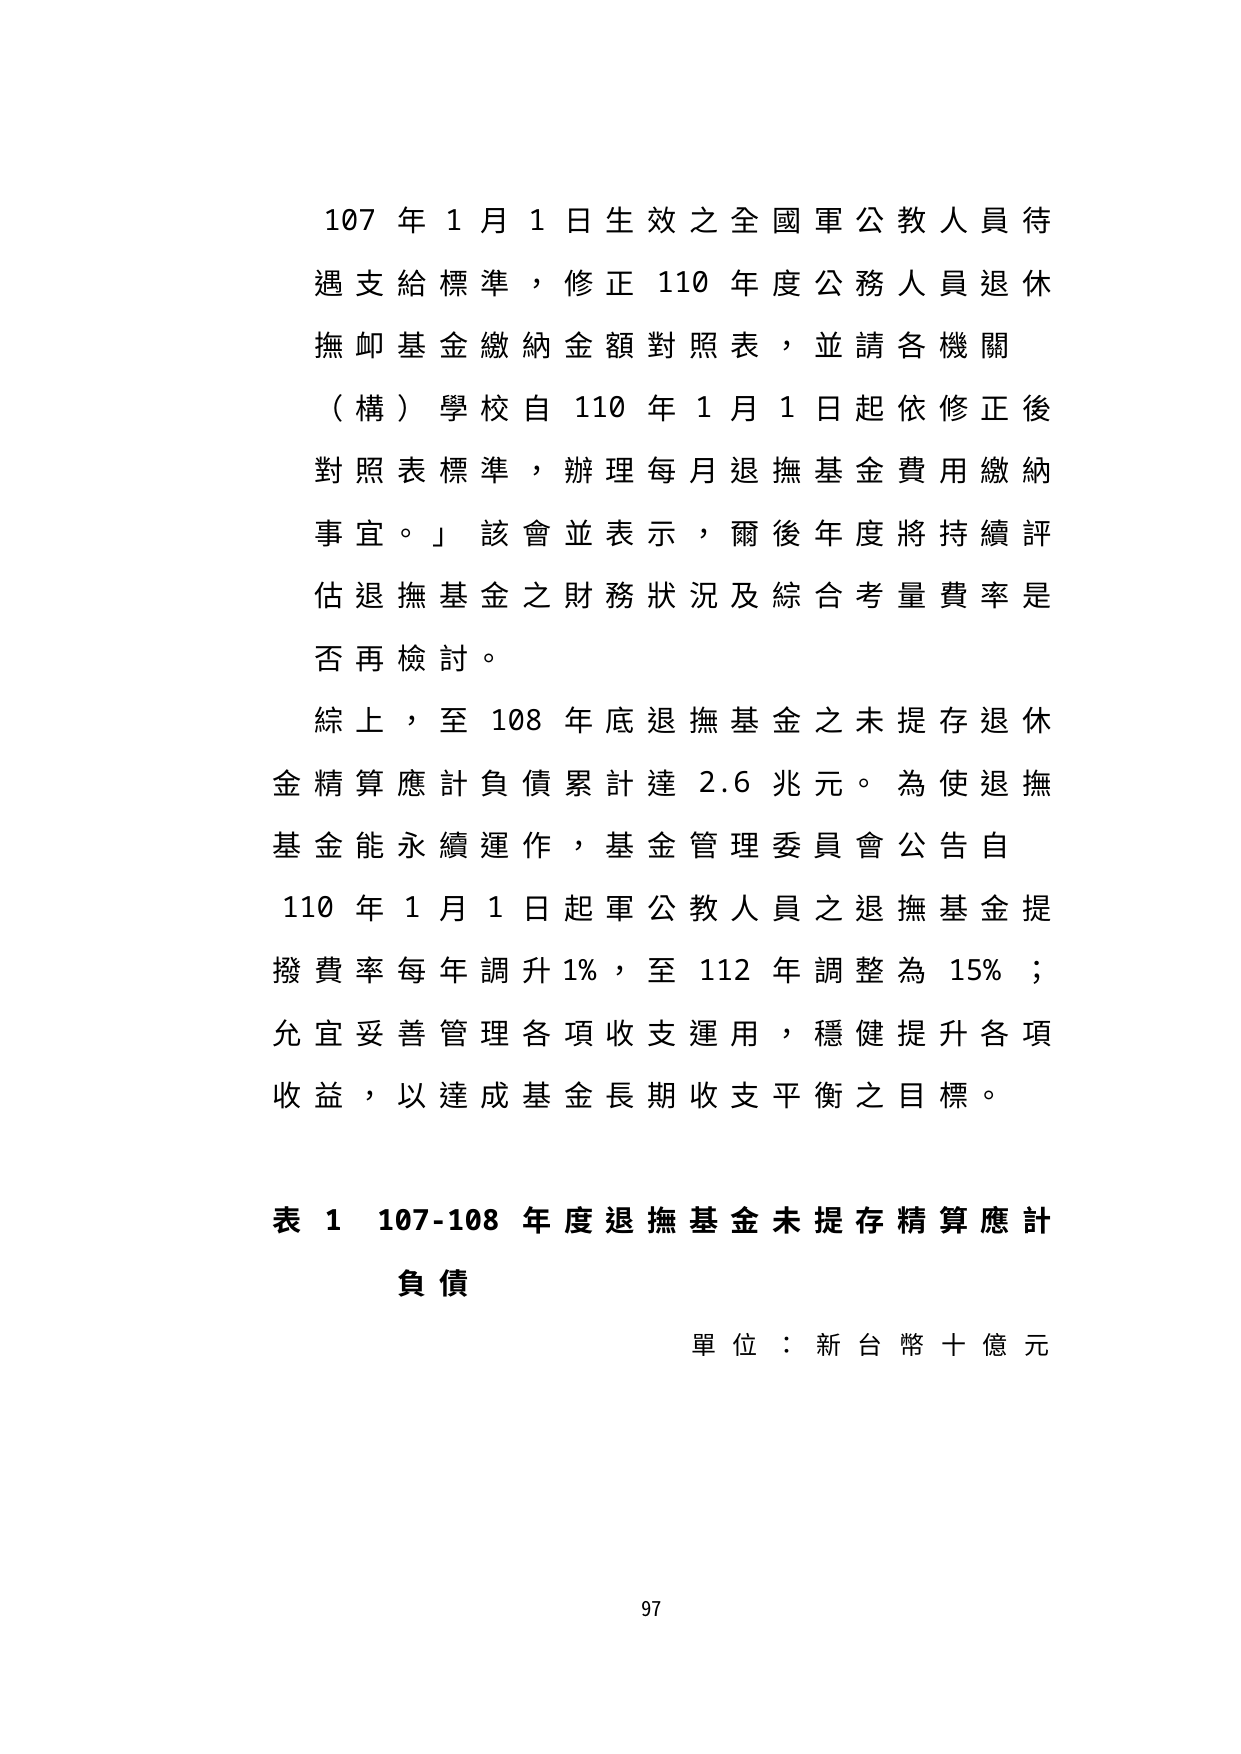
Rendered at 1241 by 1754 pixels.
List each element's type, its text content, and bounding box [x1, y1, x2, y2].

text 綜上，至108年底退撫基金之未提存退休金精算應計負債累計達2.6兆元。為使退撫基金能永續運作，基金管理委員會公告自110年1月1日起軍公教人員之退撫基金提撥費率每年調升1%，至112年調整為15%；允宜妥善管理各項收支運用，穩健提升各項收益，以達成基金長期收支平衡之目標。 [242, 677, 1058, 1115]
text 表1 107-108年度退撫基金未提存精算應計負債 [242, 1177, 1058, 1302]
text 單位：新台幣十億元 [242, 1302, 1058, 1365]
text 107年1月1日生效之全國軍公教人員待遇支給標準，修正110年度公務人員退休撫卹基金繳納金額對照表，並請各機關（構）學校自110年1月1日起依修正後對照表標準，辦理每月退撫基金費用繳納事宜。」該會並表示，爾後年度將持續評估退撫基金之財務狀況及綜合考量費率是否再檢討。 [271, 177, 1058, 677]
